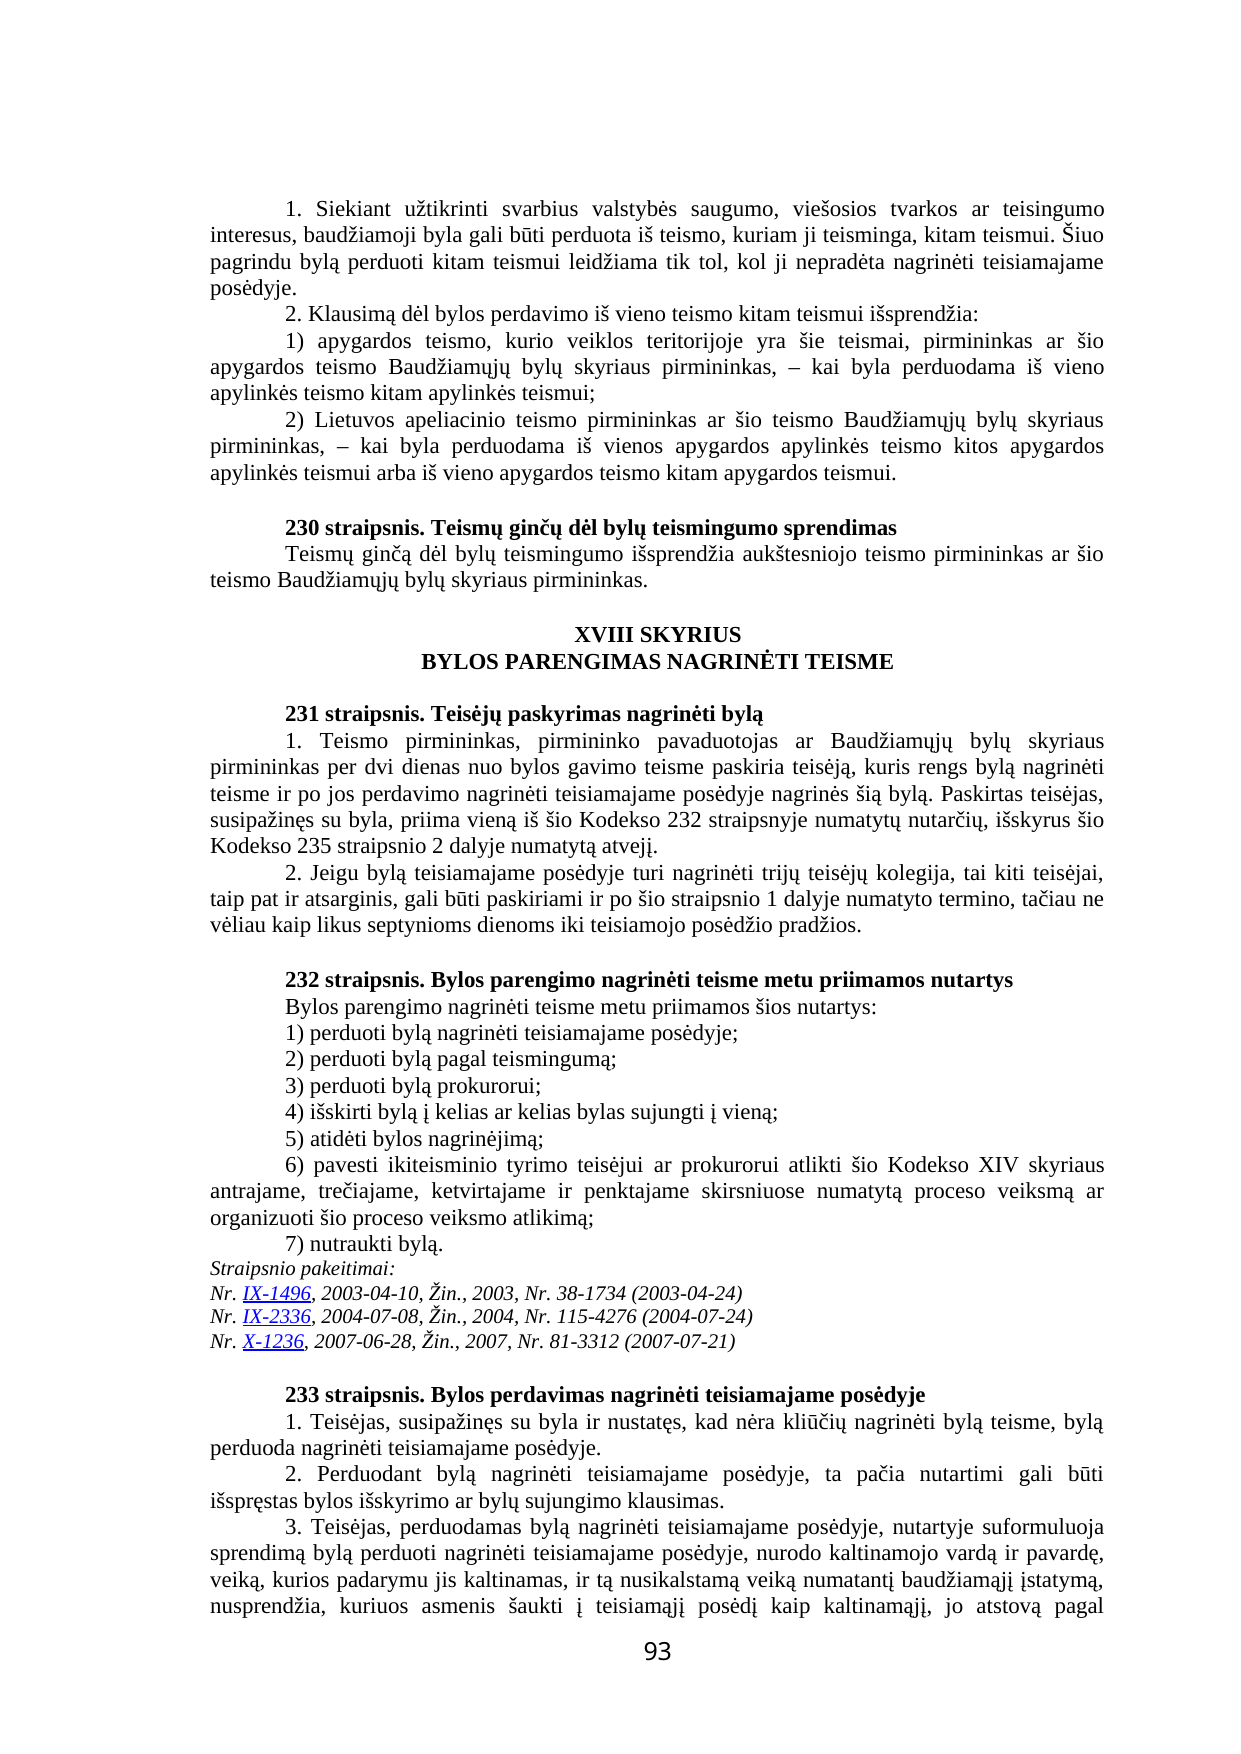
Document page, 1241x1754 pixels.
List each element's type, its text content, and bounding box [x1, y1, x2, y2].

text 6) pavesti ikiteisminio tyrimo teisėjui ar prokurorui atlikti šio Kodekso XIV skyriaus antrajame, trečiajame, ketvirtajame ir penktajame skirsniuose numatytą proceso veiksmą ar organizuoti šio proceso veiksmo atlikimą; [210, 1151, 1106, 1230]
text 1) perduoti bylą nagrinėti teisiamajame posėdyje; [210, 1019, 1106, 1046]
text 7) nutraukti bylą. [210, 1230, 1106, 1256]
text 231 straipsnis. Teisėjų paskyrimas nagrinėti bylą [210, 701, 1106, 727]
text 2. Jeigu bylą teisiamajame posėdyje turi nagrinėti trijų teisėjų kolegija, tai kiti teisėjai, taip pat ir atsarginis, gali būti paskiriami ir po šio straipsnio 1 dalyje numatyto termino, tačiau ne vėliau kaip likus septynioms dienoms iki teisiamojo posėdžio pradžios. [210, 859, 1106, 938]
text 1) apygardos teismo, kurio veiklos teritorijoje yra šie teismai, pirmininkas ar šio apygardos teismo Baudžiamųjų bylų skyriaus pirmininkas, – kai byla perduodama iš vieno apylinkės teismo kitam apylinkės teismui; [210, 327, 1106, 406]
text Bylos parengimas nagrinėti teisme [210, 648, 1106, 674]
text Nr. IX-2336, 2004-07-08, Žin., 2004, Nr. 115-4276 (2004-07-24) [210, 1304, 1106, 1328]
text 2. Klausimą dėl bylos perdavimo iš vieno teismo kitam teismui išsprendžia: [210, 300, 1106, 327]
text Nr. IX-1496, 2003-04-10, Žin., 2003, Nr. 38-1734 (2003-04-24) [210, 1280, 1106, 1304]
text 232 straipsnis. Bylos parengimo nagrinėti teisme metu priimamos nutartys [210, 966, 1106, 993]
text Teismų ginčą dėl bylų teismingumo išsprendžia aukštesniojo teismo pirmininkas ar šio teismo Baudžiamųjų bylų skyriaus pirmininkas. [210, 540, 1106, 593]
text 2. Perduodant bylą nagrinėti teisiamajame posėdyje, ta pačia nutartimi gali būti išspręstas bylos išskyrimo ar bylų sujungimo klausimas. [210, 1460, 1106, 1513]
text Nr. X-1236, 2007-06-28, Žin., 2007, Nr. 81-3312 (2007-07-21) [210, 1328, 1106, 1353]
text 1. Teisėjas, susipažinęs su byla ir nustatęs, kad nėra kliūčių nagrinėti bylą teisme, bylą perduoda nagrinėti teisiamajame posėdyje. [210, 1408, 1106, 1460]
text 3) perduoti bylą prokurorui; [210, 1072, 1106, 1098]
text 233 straipsnis. Bylos perdavimas nagrinėti teisiamajame posėdyje [210, 1381, 1106, 1408]
text Bylos parengimo nagrinėti teisme metu priimamos šios nutartys: [210, 993, 1106, 1019]
text Straipsnio pakeitimai: [210, 1256, 1106, 1280]
text 1. Siekiant užtikrinti svarbius valstybės saugumo, viešosios tvarkos ar teisingumo interesus, baudžiamoji byla gali būti perduota iš teismo, kuriam ji teisminga, kitam teismui. Šiuo pagrindu bylą perduoti kitam teismui leidžiama tik tol, kol ji nepradėta nagrinėti teisiamajame posėdyje. [210, 195, 1106, 300]
text 5) atidėti bylos nagrinėjimą; [210, 1124, 1106, 1151]
text 4) išskirti bylą į kelias ar kelias bylas sujungti į vieną; [210, 1098, 1106, 1124]
text 2) perduoti bylą pagal teismingumą; [210, 1046, 1106, 1072]
text 230 straipsnis. Teismų ginčų dėl bylų teismingumo sprendimas [210, 514, 1106, 540]
text XVIII skyrius [210, 621, 1106, 648]
text 3. Teisėjas, perduodamas bylą nagrinėti teisiamajame posėdyje, nutartyje suformuluoja sprendimą bylą perduoti nagrinėti teisiamajame posėdyje, nurodo kaltinamojo vardą ir pavardę, veiką, kurios padarymu jis kaltinamas, ir tą nusikalstamą veiką numatantį baudžiamąjį įstatymą, nusprendžia, kuriuos asmenis šaukti į teisiamąjį posėdį kaip kaltinamąjį, jo atstovą pagal [210, 1513, 1106, 1618]
text 1. Teismo pirmininkas, pirmininko pavaduotojas ar Baudžiamųjų bylų skyriaus pirmininkas per dvi dienas nuo bylos gavimo teisme paskiria teisėją, kuris rengs bylą nagrinėti teisme ir po jos perdavimo nagrinėti teisiamajame posėdyje nagrinės šią bylą. Paskirtas teisėjas, susipažinęs su byla, priima vieną iš šio Kodekso 232 straipsnyje numatytų nutarčių, išskyrus šio Kodekso 235 straipsnio 2 dalyje numatytą atvejį. [210, 727, 1106, 859]
text 2) Lietuvos apeliacinio teismo pirmininkas ar šio teismo Baudžiamųjų bylų skyriaus pirmininkas, – kai byla perduodama iš vienos apygardos apylinkės teismo kitos apygardos apylinkės teismui arba iš vieno apygardos teismo kitam apygardos teismui. [210, 406, 1106, 485]
